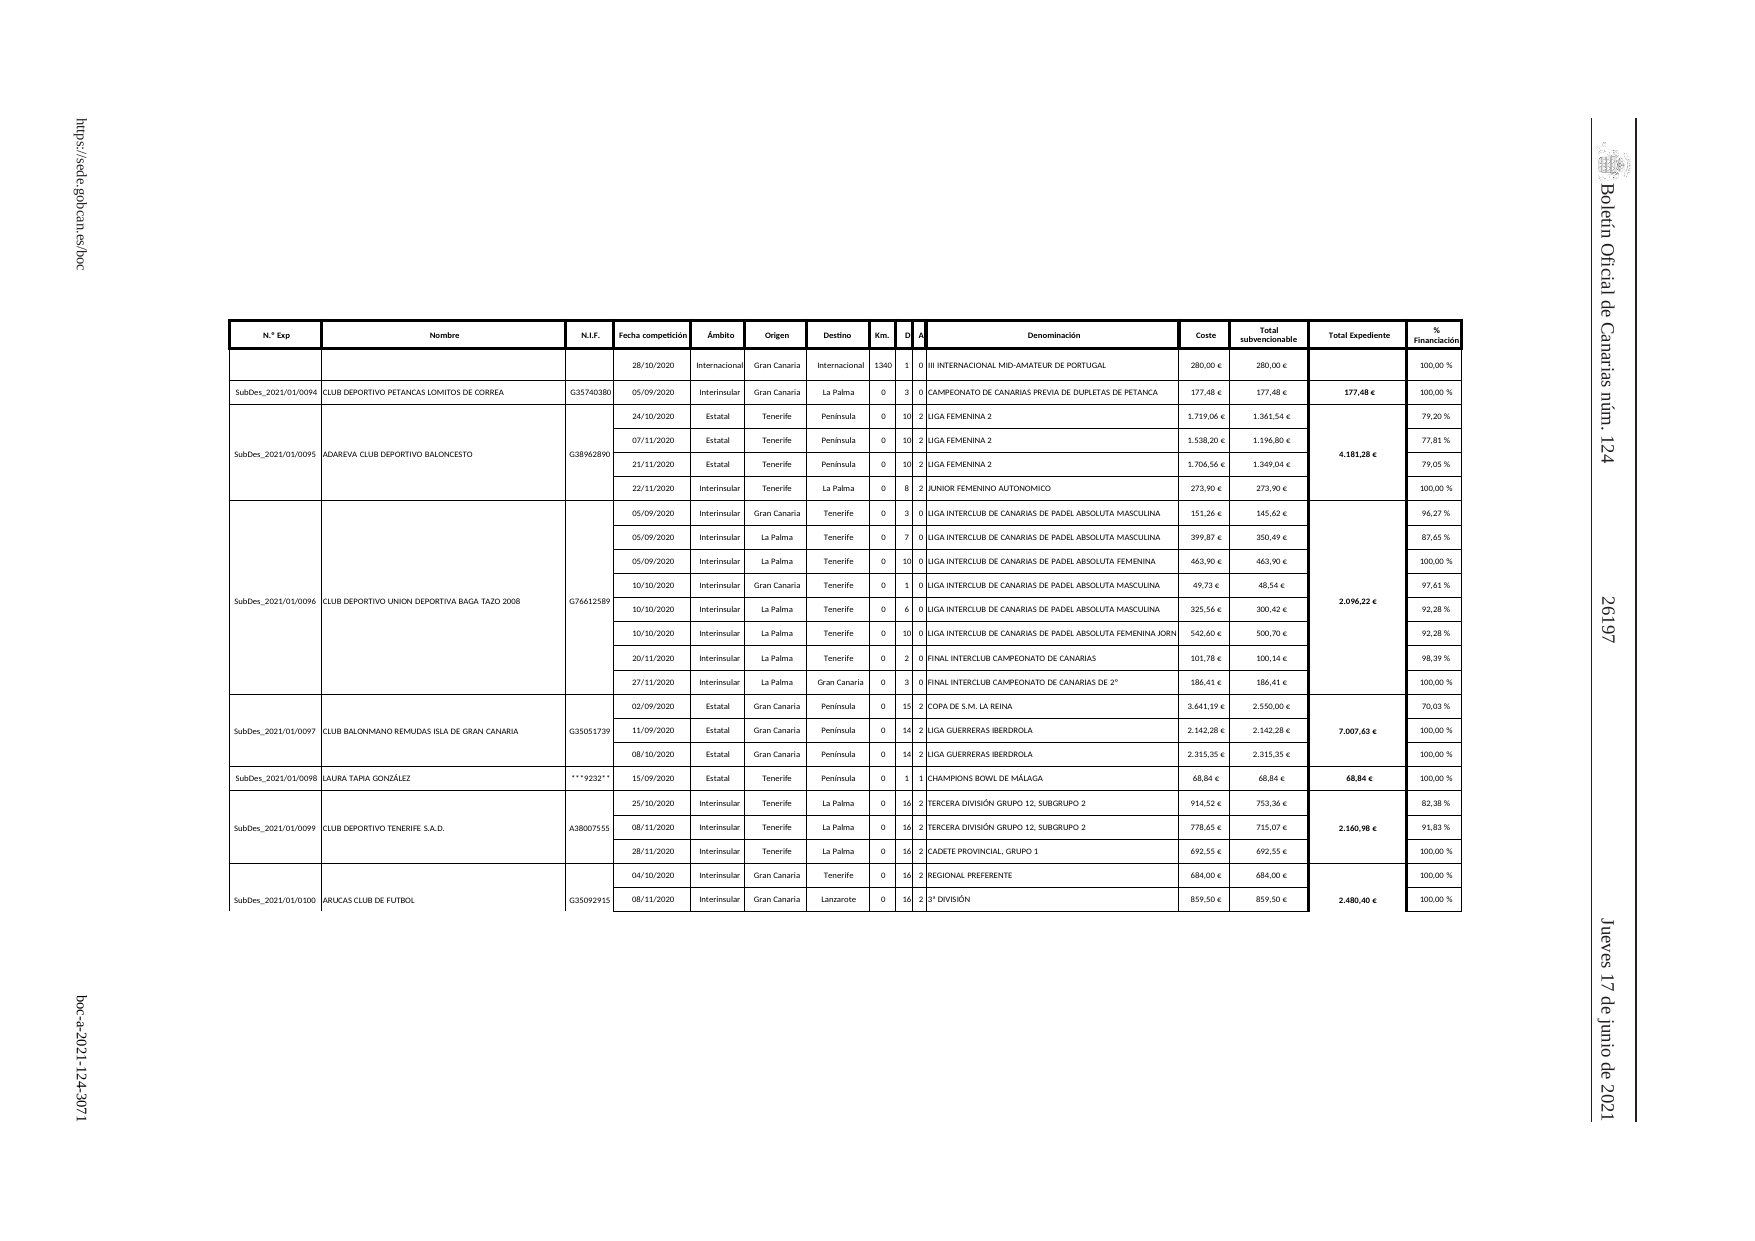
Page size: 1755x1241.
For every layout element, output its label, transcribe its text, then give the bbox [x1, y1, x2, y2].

table_cell 20/11/2020 [614, 646, 690, 669]
table_cell Tenerife [807, 574, 869, 597]
table_cell 16 [896, 888, 912, 911]
table_cell 0 [913, 350, 926, 379]
table_cell LIGA FEMENINA 2 [927, 405, 1178, 428]
table_cell SubDes_2021/01/0099 [230, 791, 321, 863]
table_cell Península [807, 405, 869, 428]
table_cell 08/11/2020 [614, 888, 690, 911]
table_cell 100,00 % [1408, 671, 1461, 694]
table_cell 0 [870, 526, 895, 549]
table_cell III INTERNACIONAL MID-AMATEUR DE PORTUGAL [927, 350, 1178, 379]
table_cell 100,00 % [1408, 864, 1461, 887]
table_cell LIGA INTERCLUB DE CANARIAS DE PADEL ABSOLUTA FEMENINA JORN [927, 622, 1178, 645]
table_cell 0 [913, 646, 926, 669]
table_cell 79,05 % [1408, 453, 1461, 476]
table_cell ARUCAS CLUB DE FUTBOL [322, 864, 565, 911]
table_cell 3 [896, 381, 912, 404]
table_cell SubDes_2021/01/0100 [230, 864, 321, 911]
table_cell 0 [870, 840, 895, 863]
table_cell Internacional [691, 350, 744, 379]
table_cell G35051739 [566, 695, 613, 766]
table_cell 186,41 € [1179, 671, 1229, 694]
table_cell 11/09/2020 [614, 719, 690, 742]
table_cell G35092915 [566, 864, 613, 911]
table_cell 2.142,28 € [1179, 719, 1229, 742]
table_cell La Palma [745, 550, 806, 573]
table_cell Tenerife [807, 526, 869, 549]
table_cell 2 [913, 405, 926, 428]
table_cell 463,90 € [1230, 550, 1307, 573]
table_cell 300,42 € [1230, 598, 1307, 621]
table_cell Gran Canaria [745, 743, 806, 766]
table_cell Interinsular [691, 598, 744, 621]
table_cell Tenerife [745, 477, 806, 500]
table_cell Tenerife [807, 550, 869, 573]
table_cell La Palma [807, 840, 869, 863]
table_cell 2 [913, 864, 926, 887]
table_cell 3ª DIVISIÓN [927, 888, 1178, 911]
table_cell 753,36 € [1230, 791, 1307, 814]
table_cell 0 [913, 598, 926, 621]
table_header Destino [808, 322, 868, 347]
table_cell 100,00 % [1408, 550, 1461, 573]
table_cell 0 [870, 574, 895, 597]
table_cell SubDes_2021/01/0094 [230, 381, 321, 404]
table_cell Tenerife [745, 405, 806, 428]
table_cell COPA DE S.M. LA REINA [927, 695, 1178, 718]
table_cell 2 [913, 816, 926, 839]
table_cell 68,84 € [1230, 767, 1307, 790]
table_cell Estatal [691, 405, 744, 428]
table_cell Gran Canaria [745, 381, 806, 404]
table_cell Interinsular [691, 646, 744, 669]
table_cell Interinsular [691, 526, 744, 549]
table_cell La Palma [745, 646, 806, 669]
table_cell Interinsular [691, 888, 744, 911]
table_cell Tenerife [807, 501, 869, 524]
table_cell 273,90 € [1179, 477, 1229, 500]
table_header N.º Exp [231, 322, 320, 347]
table_cell Tenerife [807, 598, 869, 621]
table_cell Interinsular [691, 477, 744, 500]
table_cell 1.361,54 € [1230, 405, 1307, 428]
table_cell Tenerife [745, 429, 806, 452]
table_cell 14 [896, 743, 912, 766]
table_cell Estatal [691, 695, 744, 718]
table_cell 92,28 % [1408, 598, 1461, 621]
table_cell Internacional [807, 350, 869, 379]
table_cell 0 [870, 646, 895, 669]
table_cell CLUB DEPORTIVO PETANCAS LOMITOS DE CORREA [322, 381, 565, 404]
table_cell 68,84 € [1310, 767, 1405, 790]
table_header D [897, 322, 911, 347]
table_cell 48,54 € [1230, 574, 1307, 597]
table_cell 0 [870, 550, 895, 573]
table_cell 28/11/2020 [614, 840, 690, 863]
table_cell Península [807, 767, 869, 790]
table_cell 0 [870, 791, 895, 814]
table_cell 6 [896, 598, 912, 621]
table_cell Tenerife [807, 646, 869, 669]
table_cell A38007555 [566, 791, 613, 863]
table_cell Tenerife [745, 453, 806, 476]
table_cell Tenerife [745, 767, 806, 790]
table_cell 82,38 % [1408, 791, 1461, 814]
table_cell 2 [913, 840, 926, 863]
table_cell 10 [896, 405, 912, 428]
table_cell 4.181,28 € [1310, 405, 1405, 500]
table_cell Península [807, 429, 869, 452]
table_cell G35740380 [566, 381, 613, 404]
table_cell 325,56 € [1179, 598, 1229, 621]
table_cell 3 [896, 501, 912, 524]
table_cell 2.480,40 € [1310, 864, 1405, 911]
table_cell 10 [896, 550, 912, 573]
table_cell ADAREVA CLUB DEPORTIVO BALONCESTO [322, 405, 565, 500]
table_cell LIGA INTERCLUB DE CANARIAS DE PADEL ABSOLUTA FEMENINA [927, 550, 1178, 573]
table_cell Interinsular [691, 501, 744, 524]
table_cell 0 [870, 671, 895, 694]
table_cell 0 [913, 526, 926, 549]
table_cell 1.719,06 € [1179, 405, 1229, 428]
table_cell 1.538,20 € [1179, 429, 1229, 452]
table_cell Tenerife [807, 864, 869, 887]
table_cell 177,48 € [1310, 381, 1405, 404]
table_cell CADETE PROVINCIAL, GRUPO 1 [927, 840, 1178, 863]
table_cell 350,49 € [1230, 526, 1307, 549]
table_cell Interinsular [691, 550, 744, 573]
table_cell 24/10/2020 [614, 405, 690, 428]
table_cell CAMPEONATO DE CANARIAS PREVIA DE DUPLETAS DE PETANCA [927, 381, 1178, 404]
table_cell REGIONAL PREFERENTE [927, 864, 1178, 887]
table_cell 87,65 % [1408, 526, 1461, 549]
table_cell 715,07 € [1230, 816, 1307, 839]
table_cell 100,00 % [1408, 840, 1461, 863]
table_cell 100,00 % [1408, 888, 1461, 911]
text boc-a-2021-124-3071 [74, 995, 91, 1124]
table_header Ámbito [692, 322, 743, 347]
table_cell 0 [870, 816, 895, 839]
table_cell 2.096,22 € [1310, 501, 1405, 694]
table_cell 08/10/2020 [614, 743, 690, 766]
table_cell G38962890 [566, 405, 613, 500]
table_cell LIGA FEMENINA 2 [927, 429, 1178, 452]
table_cell 07/11/2020 [614, 429, 690, 452]
table_cell 280,00 € [1230, 350, 1307, 379]
table_cell Gran Canaria [745, 864, 806, 887]
table_header Fecha competición [615, 322, 689, 347]
table_cell Estatal [691, 453, 744, 476]
text https://sede.gobcan.es/boc [73, 118, 90, 273]
table_cell Tenerife [745, 840, 806, 863]
table_cell 3.641,19 € [1179, 695, 1229, 718]
table_cell Estatal [691, 743, 744, 766]
table_cell 02/09/2020 [614, 695, 690, 718]
table_cell Estatal [691, 429, 744, 452]
table_cell 0 [913, 501, 926, 524]
table_cell 0 [870, 767, 895, 790]
table_cell 49,73 € [1179, 574, 1229, 597]
table_cell 100,00 % [1408, 743, 1461, 766]
table_cell 2 [913, 477, 926, 500]
table_cell 914,52 € [1179, 791, 1229, 814]
table_cell 500,70 € [1230, 622, 1307, 645]
table_cell 177,48 € [1230, 381, 1307, 404]
table_cell 100,00 % [1408, 381, 1461, 404]
table_cell CLUB DEPORTIVO TENERIFE S.A.D. [322, 791, 565, 863]
table_cell 05/09/2020 [614, 526, 690, 549]
table_cell LAURA TAPIA GONZÁLEZ [322, 767, 565, 790]
table_cell 177,48 € [1179, 381, 1229, 404]
table_cell 0 [913, 550, 926, 573]
table_cell Gran Canaria [807, 671, 869, 694]
table_cell La Palma [745, 526, 806, 549]
table_cell Interinsular [691, 864, 744, 887]
table_cell 684,00 € [1230, 864, 1307, 887]
table_cell SubDes_2021/01/0097 [230, 695, 321, 766]
table_cell Lanzarote [807, 888, 869, 911]
table_cell 684,00 € [1179, 864, 1229, 887]
table_cell La Palma [807, 791, 869, 814]
table_cell 16 [896, 840, 912, 863]
table_cell La Palma [807, 816, 869, 839]
table_header Coste [1181, 322, 1228, 347]
table_cell 0 [913, 381, 926, 404]
table_cell Península [807, 453, 869, 476]
table_cell Gran Canaria [745, 501, 806, 524]
table_cell 28/10/2020 [614, 350, 690, 379]
table_header N.I.F. [567, 322, 612, 347]
table_cell La Palma [745, 598, 806, 621]
table_cell La Palma [807, 477, 869, 500]
table_cell 25/10/2020 [614, 791, 690, 814]
table_cell JUNIOR FEMENINO AUTONOMICO [927, 477, 1178, 500]
table_cell 0 [913, 671, 926, 694]
table_cell 15/09/2020 [614, 767, 690, 790]
table_cell 10 [896, 622, 912, 645]
table_cell 186,41 € [1230, 671, 1307, 694]
table_cell Gran Canaria [745, 695, 806, 718]
table_cell LIGA GUERRERAS IBERDROLA [927, 719, 1178, 742]
table_cell 05/09/2020 [614, 550, 690, 573]
table_cell LIGA GUERRERAS IBERDROLA [927, 743, 1178, 766]
table_cell 15 [896, 695, 912, 718]
table_cell 08/11/2020 [614, 816, 690, 839]
table_header Total Expediente [1310, 322, 1405, 347]
table_cell CLUB BALONMANO REMUDAS ISLA DE GRAN CANARIA [322, 695, 565, 766]
table_cell 0 [870, 864, 895, 887]
table_cell 2.142,28 € [1230, 719, 1307, 742]
table_cell 7.007,63 € [1310, 695, 1405, 766]
table_header Total subvencionable [1231, 322, 1307, 347]
table_cell ***9232** [566, 767, 613, 790]
table_cell [230, 350, 321, 379]
table_cell La Palma [807, 381, 869, 404]
table_cell 1 [896, 767, 912, 790]
table_cell 0 [870, 719, 895, 742]
table_cell 05/09/2020 [614, 381, 690, 404]
table_cell 70,03 % [1408, 695, 1461, 718]
table_cell Estatal [691, 719, 744, 742]
table_cell Península [807, 743, 869, 766]
table_cell FINAL INTERCLUB CAMPEONATO DE CANARIAS [927, 646, 1178, 669]
table_cell 0 [870, 501, 895, 524]
table_cell 98,39 % [1408, 646, 1461, 669]
table_cell 0 [870, 405, 895, 428]
table_cell 1 [896, 574, 912, 597]
table_cell 2 [896, 646, 912, 669]
table_cell CHAMPIONS BOWL DE MÁLAGA [927, 767, 1178, 790]
table_cell [322, 350, 565, 379]
table_cell Gran Canaria [745, 350, 806, 379]
table_cell 145,62 € [1230, 501, 1307, 524]
table_cell 100,00 % [1408, 350, 1461, 379]
table_cell 16 [896, 816, 912, 839]
table_cell 2 [913, 743, 926, 766]
table_cell 16 [896, 791, 912, 814]
table_cell 692,55 € [1179, 840, 1229, 863]
table_cell 7 [896, 526, 912, 549]
table_cell 0 [870, 453, 895, 476]
table_cell 79,20 % [1408, 405, 1461, 428]
table_cell 77,81 % [1408, 429, 1461, 452]
table_cell 100,00 % [1408, 719, 1461, 742]
table_cell TERCERA DIVISIÓN GRUPO 12, SUBGRUPO 2 [927, 816, 1178, 839]
table_cell 0 [870, 743, 895, 766]
table_cell 859,50 € [1179, 888, 1229, 911]
table_cell 2.315,35 € [1230, 743, 1307, 766]
table_cell 778,65 € [1179, 816, 1229, 839]
table_cell 14 [896, 719, 912, 742]
table_cell 2.550,00 € [1230, 695, 1307, 718]
table_cell Interinsular [691, 381, 744, 404]
table_cell LIGA INTERCLUB DE CANARIAS DE PADEL ABSOLUTA MASCULINA [927, 574, 1178, 597]
table_cell Interinsular [691, 840, 744, 863]
table_cell 2 [913, 791, 926, 814]
table_cell Gran Canaria [745, 719, 806, 742]
table_cell 0 [913, 574, 926, 597]
text 26197 [1598, 597, 1618, 646]
table_cell Interinsular [691, 574, 744, 597]
table_cell 10 [896, 453, 912, 476]
table_cell 2 [913, 719, 926, 742]
table_cell 280,00 € [1179, 350, 1229, 379]
table_cell 1340 [870, 350, 895, 379]
table_cell 2.315,35 € [1179, 743, 1229, 766]
table_cell 91,83 % [1408, 816, 1461, 839]
table_cell 68,84 € [1179, 767, 1229, 790]
table_cell LIGA FEMENINA 2 [927, 453, 1178, 476]
table_cell Tenerife [807, 622, 869, 645]
table_cell 0 [870, 381, 895, 404]
table_cell 2 [913, 888, 926, 911]
table_cell 22/11/2020 [614, 477, 690, 500]
table_cell CLUB DEPORTIVO UNION DEPORTIVA BAGA TAZO 2008 [322, 501, 565, 694]
table_cell 463,90 € [1179, 550, 1229, 573]
table_cell Estatal [691, 767, 744, 790]
table_cell 1.706,56 € [1179, 453, 1229, 476]
table_cell Gran Canaria [745, 574, 806, 597]
table_cell 10/10/2020 [614, 598, 690, 621]
table_cell 0 [870, 622, 895, 645]
table_cell G76612589 [566, 501, 613, 694]
table_cell La Palma [745, 622, 806, 645]
table_cell Península [807, 719, 869, 742]
table_cell 27/11/2020 [614, 671, 690, 694]
table_cell Interinsular [691, 622, 744, 645]
table_cell 151,26 € [1179, 501, 1229, 524]
text Boletín Oficial de Canarias núm. 124 [1598, 183, 1618, 464]
table_cell 3 [896, 671, 912, 694]
table_cell 21/11/2020 [614, 453, 690, 476]
table_cell 0 [870, 888, 895, 911]
table_cell La Palma [745, 671, 806, 694]
table_header % Financiación [1408, 322, 1460, 347]
table_cell 273,90 € [1230, 477, 1307, 500]
table_cell 2 [913, 695, 926, 718]
table_cell 04/10/2020 [614, 864, 690, 887]
table_cell 100,00 % [1408, 767, 1461, 790]
table_cell Tenerife [745, 791, 806, 814]
table_cell LIGA INTERCLUB DE CANARIAS DE PADEL ABSOLUTA MASCULINA [927, 526, 1178, 549]
table_cell 1.349,04 € [1230, 453, 1307, 476]
table_cell Interinsular [691, 671, 744, 694]
table_cell 2 [913, 453, 926, 476]
table_cell 859,50 € [1230, 888, 1307, 911]
table_cell 16 [896, 864, 912, 887]
table_cell 1 [896, 350, 912, 379]
table_cell 10/10/2020 [614, 574, 690, 597]
table_cell 8 [896, 477, 912, 500]
table_cell [566, 350, 613, 379]
table_cell 399,87 € [1179, 526, 1229, 549]
table_cell 0 [870, 695, 895, 718]
table_cell 100,14 € [1230, 646, 1307, 669]
table_cell 100,00 % [1408, 477, 1461, 500]
table_cell Interinsular [691, 791, 744, 814]
table_cell 0 [870, 598, 895, 621]
table_cell 1.196,80 € [1230, 429, 1307, 452]
table_header Origen [746, 322, 805, 347]
table_cell 05/09/2020 [614, 501, 690, 524]
table_cell 1 [913, 767, 926, 790]
table_cell SubDes_2021/01/0096 [230, 501, 321, 694]
table_header Nombre [323, 322, 564, 347]
table_cell 97,61 % [1408, 574, 1461, 597]
table_cell 92,28 % [1408, 622, 1461, 645]
table_cell 0 [870, 477, 895, 500]
table_cell Interinsular [691, 816, 744, 839]
table_header A [914, 322, 924, 347]
table_cell 96,27 % [1408, 501, 1461, 524]
table_cell 101,78 € [1179, 646, 1229, 669]
table_cell LIGA INTERCLUB DE CANARIAS DE PADEL ABSOLUTA MASCULINA [927, 501, 1178, 524]
table_cell Gran Canaria [745, 888, 806, 911]
table_cell 0 [913, 622, 926, 645]
table_cell LIGA INTERCLUB DE CANARIAS DE PADEL ABSOLUTA MASCULINA [927, 598, 1178, 621]
table_cell 2.160,98 € [1310, 791, 1405, 863]
table_cell 692,55 € [1230, 840, 1307, 863]
table_cell 10/10/2020 [614, 622, 690, 645]
table_cell 542,60 € [1179, 622, 1229, 645]
table_cell 0 [870, 429, 895, 452]
table_cell Península [807, 695, 869, 718]
table_cell Tenerife [745, 816, 806, 839]
table_header Km. [871, 322, 894, 347]
table_cell FINAL INTERCLUB CAMPEONATO DE CANARIAS DE 2º [927, 671, 1178, 694]
table_cell TERCERA DIVISIÓN GRUPO 12, SUBGRUPO 2 [927, 791, 1178, 814]
table_cell 2 [913, 429, 926, 452]
text Jueves 17 de junio de 2021 [1598, 918, 1618, 1124]
table_cell 10 [896, 429, 912, 452]
table_cell SubDes_2021/01/0098 [230, 767, 321, 790]
table_header Denominación [928, 322, 1177, 347]
table_cell SubDes_2021/01/0095 [230, 405, 321, 500]
table_cell [1310, 350, 1405, 379]
